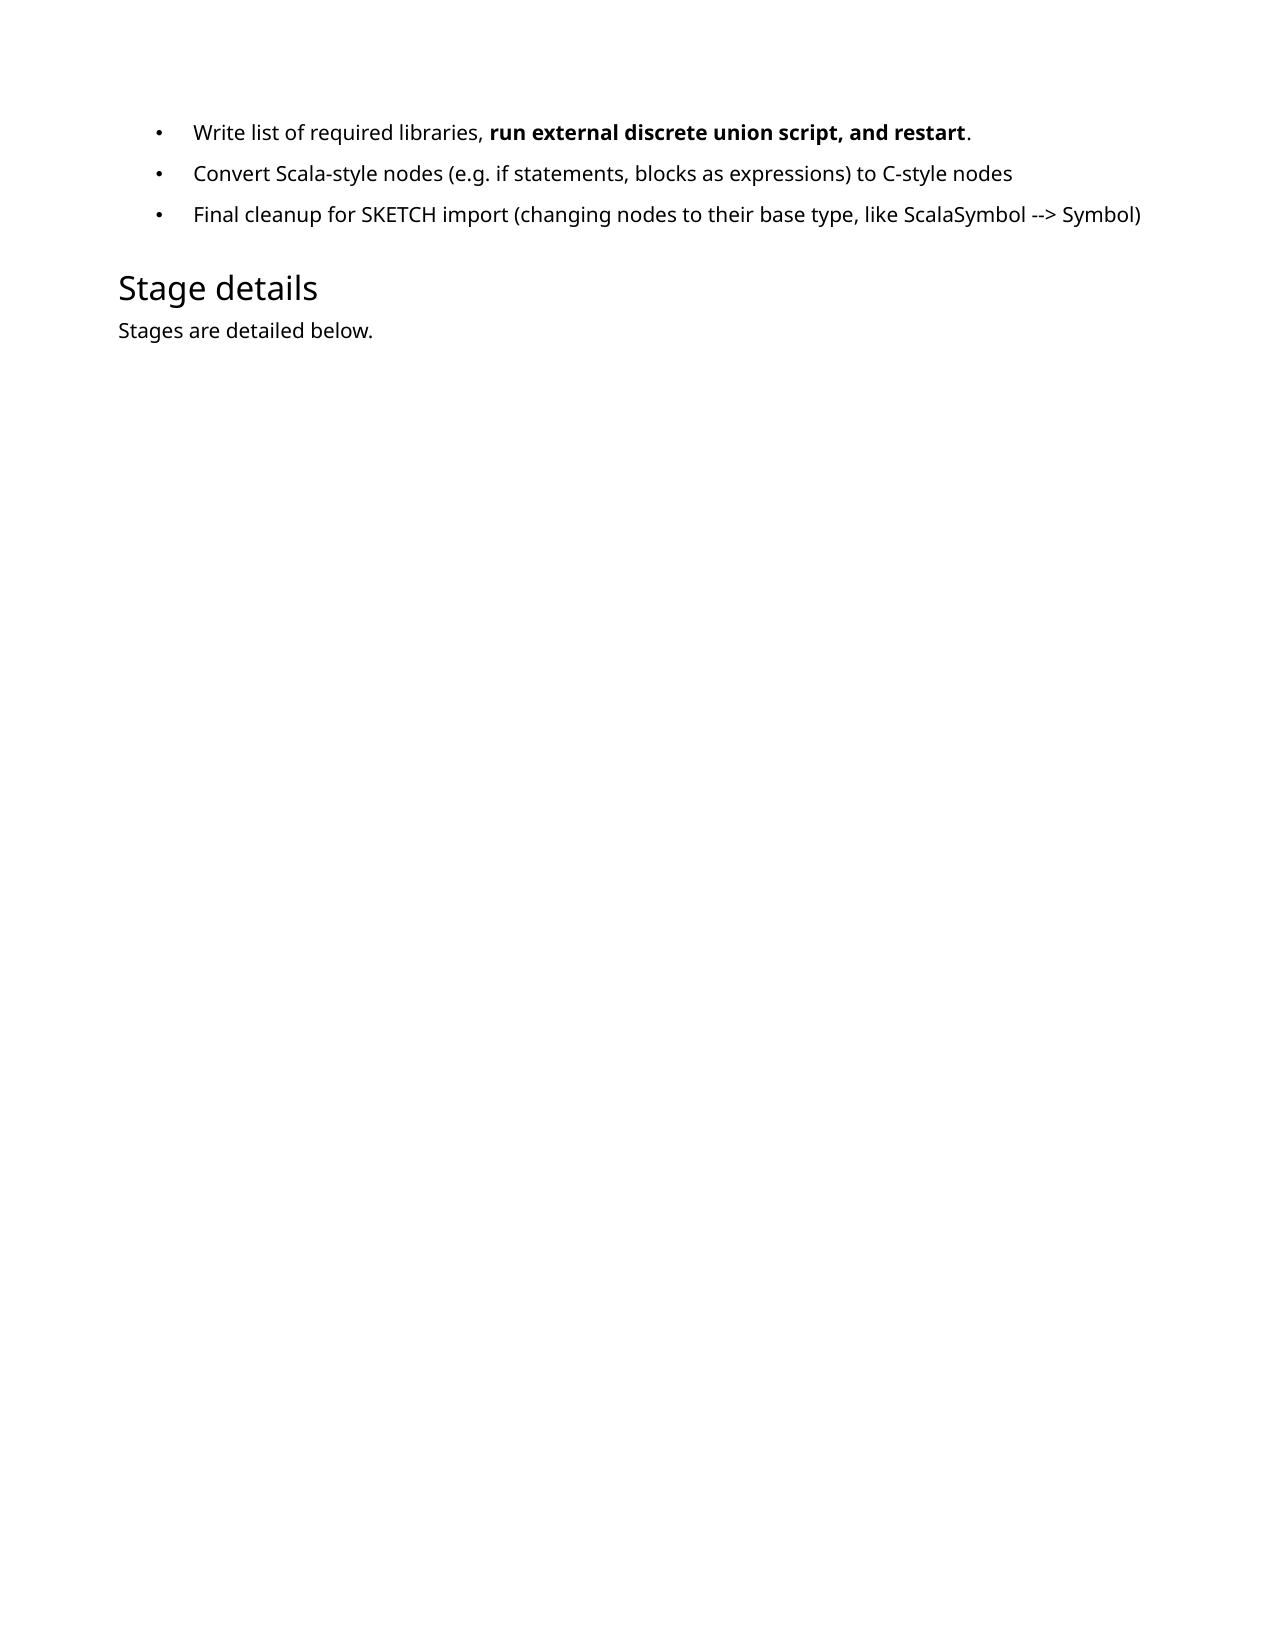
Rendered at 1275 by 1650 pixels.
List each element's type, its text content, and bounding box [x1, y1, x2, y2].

list Write list of required libraries, run external discrete union script, and restart. [156, 118, 1157, 147]
subtitle Stage details [118, 264, 1157, 310]
text Stages are detailed below. [118, 316, 1157, 344]
list Final cleanup for SKETCH import (changing nodes to their base type, like ScalaSymbol --> Symbol) [156, 200, 1157, 228]
list Convert Scala-style nodes (e.g. if statements, blocks as expressions) to C-style nodes [156, 159, 1157, 187]
